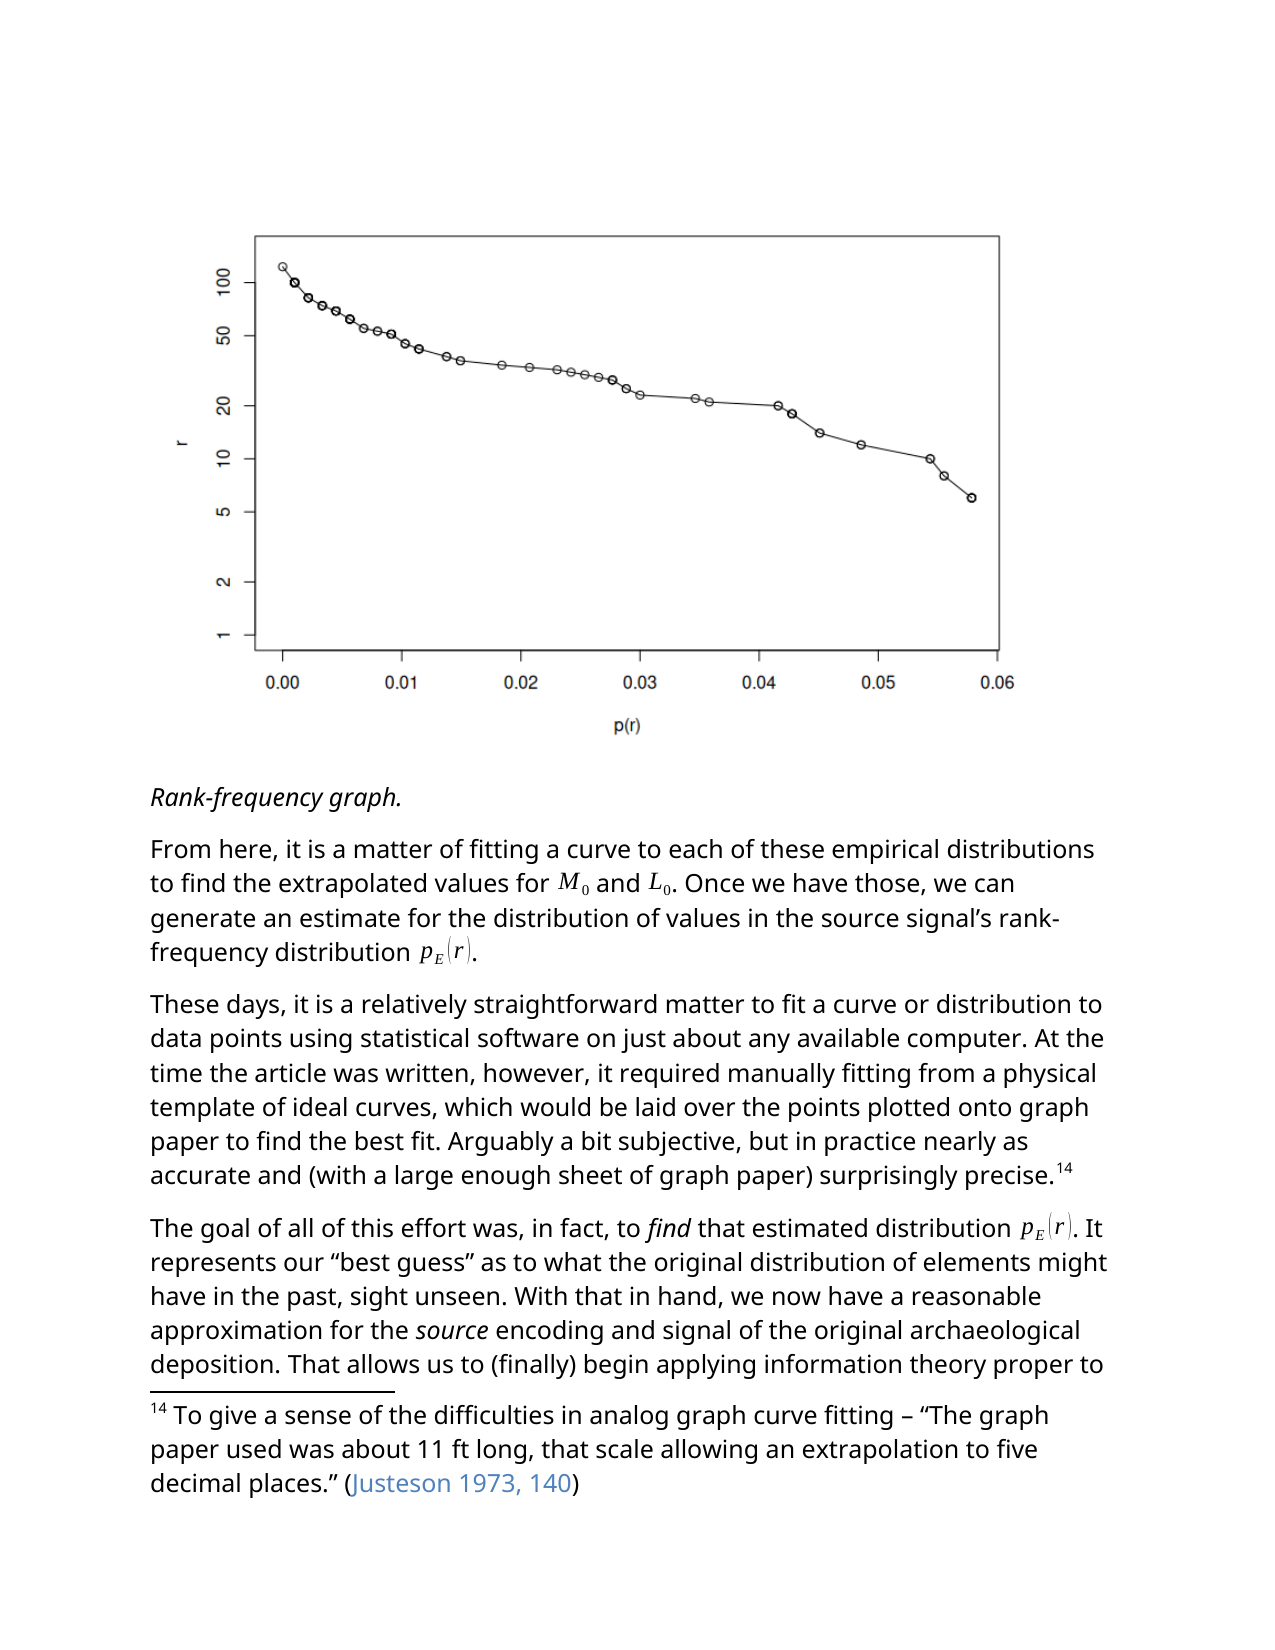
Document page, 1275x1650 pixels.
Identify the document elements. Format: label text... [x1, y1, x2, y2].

text These days, it is a relatively straightforward matter to fit a curve or distribution to data points using statistical software on just about any available computer. At the time the article was written, however, it required manually fitting from a physical template of ideal curves, which would be laid over the points plotted onto graph paper to find the best fit. Arguably a bit subjective, but in practice nearly as accurate and (with a large enough sheet of graph paper) surprisingly precise. [150, 987, 1125, 1191]
text From here, it is a matter of fitting a curve to each of these empirical distributions to find the extrapolated values for and . Once we have those, we can generate an estimate for the distribution of values in the source signal’s rank-frequency distribution . [150, 832, 1125, 968]
text The goal of all of this effort was, in fact, to find that estimated distribution . It represents our “best guess” as to what the original distribution of elements might have in the past, sight unseen. With that in hand, we now have a reasonable approximation for the source encoding and signal of the original archaeological deposition. That allows us to (finally) begin applying information theory proper to [150, 1210, 1125, 1381]
text To give a sense of the difficulties in analog graph curve fitting – “The graph paper used was about 11 ft long, that scale allowing an extrapolation to five decimal places.” (Justeson 1973, 140) [150, 1398, 1125, 1500]
picture [168, 150, 1044, 759]
text Rank-frequency graph. [150, 779, 1125, 813]
